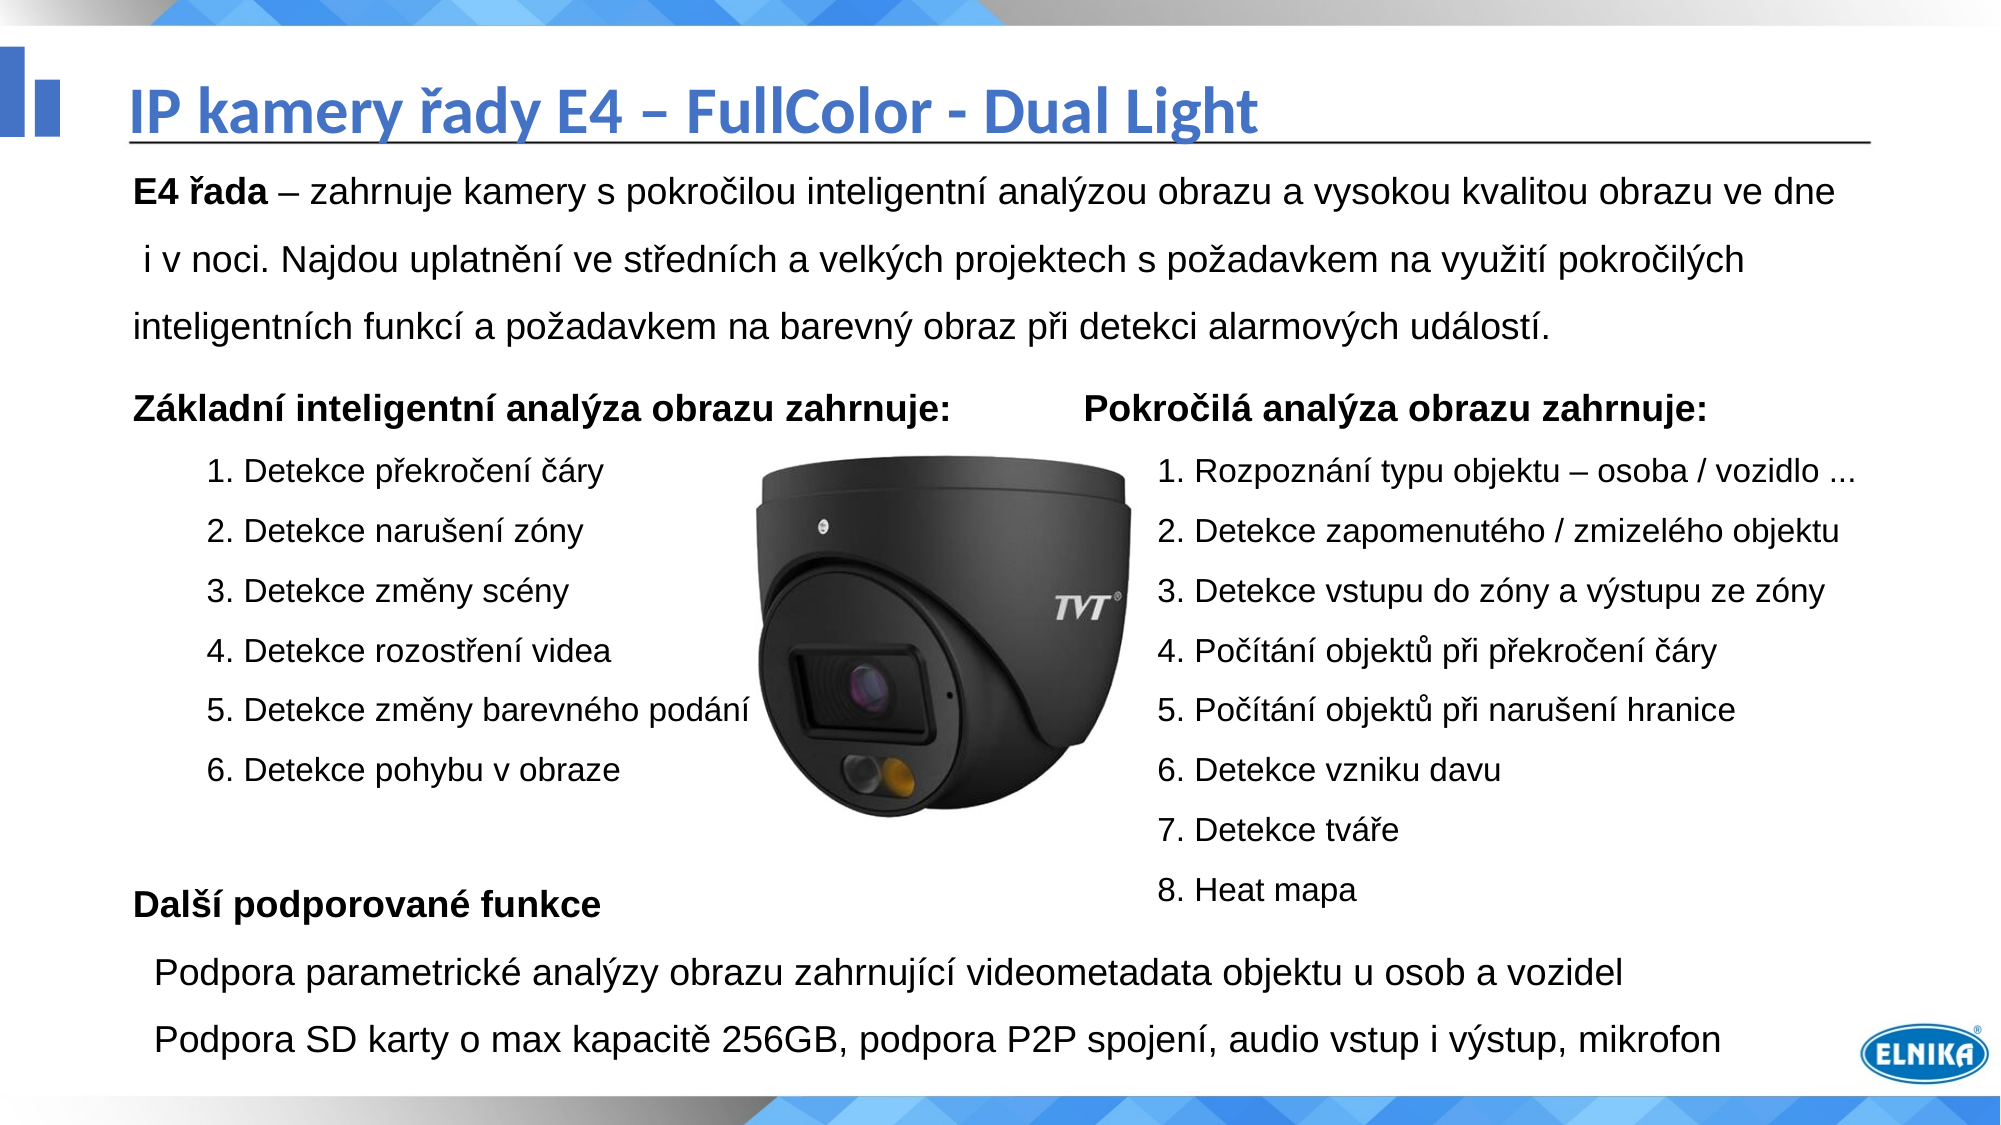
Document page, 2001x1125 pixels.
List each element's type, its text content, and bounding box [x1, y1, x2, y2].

text_box Základní inteligentní analýza obrazu zahrnuje: 1. Detekce překročení čáry 2. Detekce narušení zóny 3. Detekce změny scény 4. Detekce rozostření videa 5. Detekce změny barevného podání 6. Detekce pohybu v obraze [118, 354, 975, 831]
text_box IP kamery řady E4 – FullColor - Dual Light [78, 58, 1861, 154]
text_box E4 řada – zahrnuje kamery s pokročilou inteligentní analýzou obrazu a vysokou kvalitou obrazu ve dne i v noci. Najdou uplatnění ve středních a velkých projektech s požadavkem na využití pokročilých inteligentních funkcí a požadavkem na barevný obraz při detekci alarmových událostí. [118, 137, 1920, 355]
text_box Pokročilá analýza obrazu zahrnuje: 1. Rozpoznání typu objektu – osoba / vozidlo ... 2. Detekce zapomenutého / zmizelého objektu 3. Detekce vstupu do zóny a výstupu ze zóny 4. Počítání objektů při překročení čáry 5. Počítání objektů při narušení hranice 6. Detekce vzniku davu 7. Detekce tváře 8. Heat mapa [1068, 354, 2000, 963]
text_box Další podporované funkce Podpora parametrické analýzy obrazu zahrnující videometadata objektu u osob a vozidel Podpora SD karty o max kapacitě 256GB, podpora P2P spojení, audio vstup i výstup, mikrofon [118, 850, 1949, 1125]
picture [0, 0, 2001, 1125]
